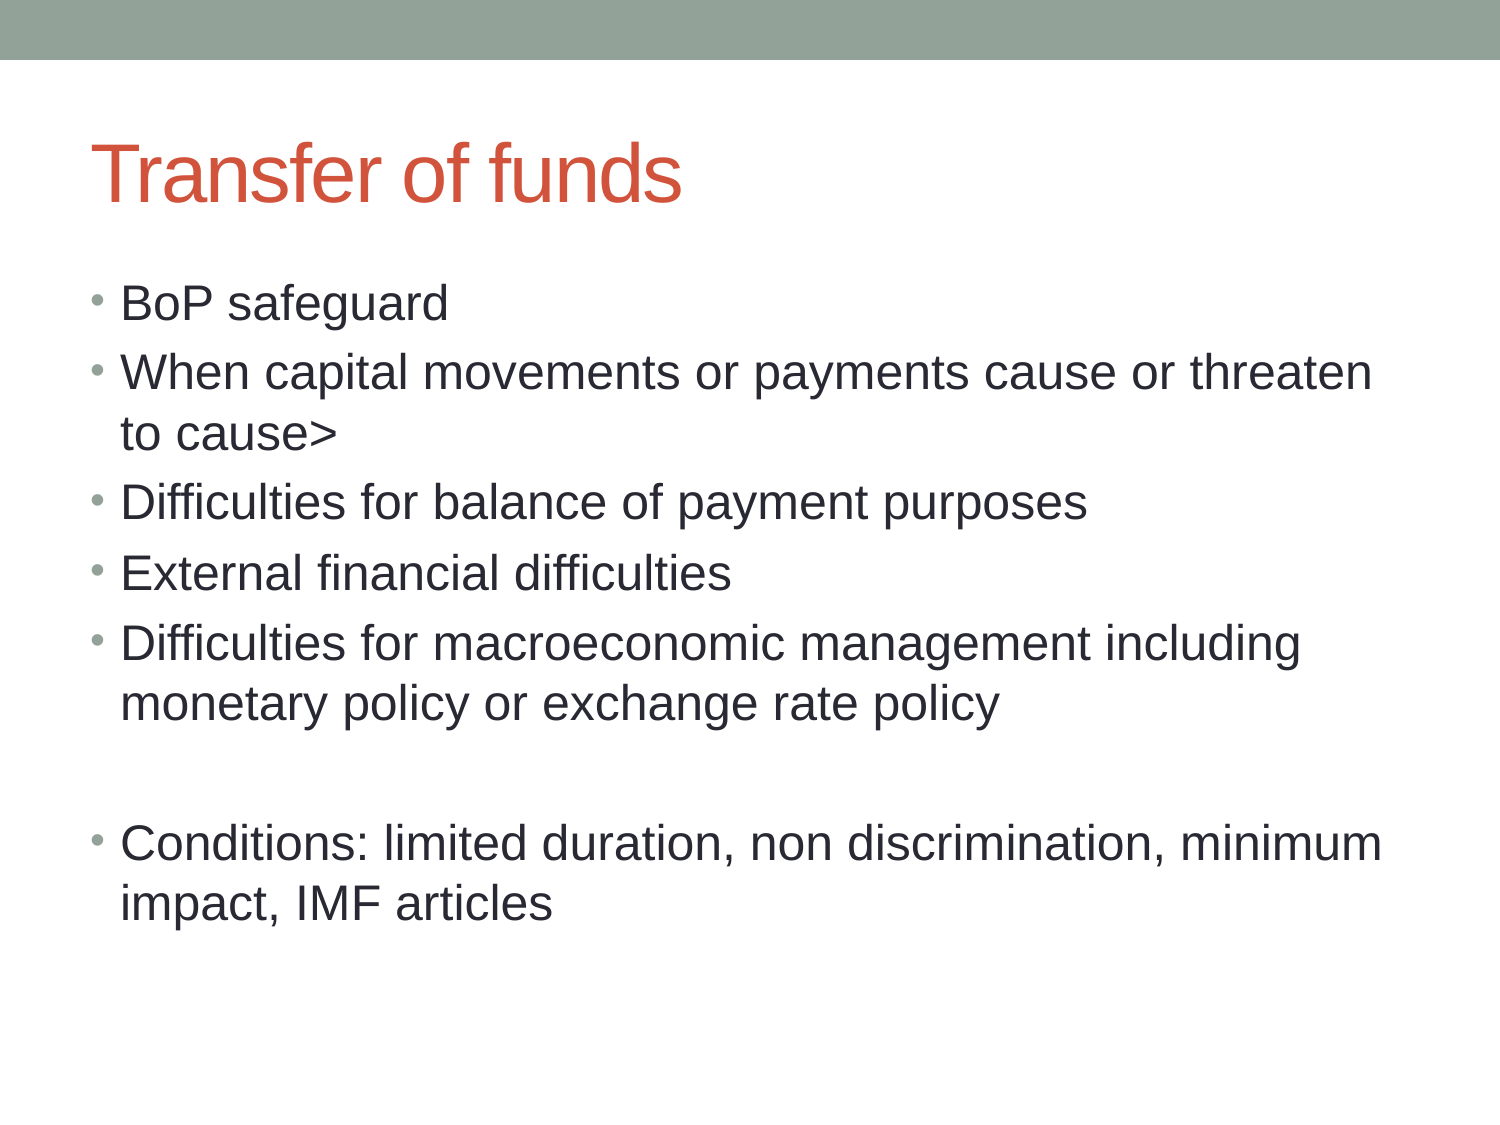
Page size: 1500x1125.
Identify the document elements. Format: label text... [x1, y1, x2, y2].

title Transfer of funds [75, 87, 1425, 250]
list BoP safeguard When capital movements or payments cause or threaten to cause> Difficulties for balance of payment purposes External financial difficulties Difficulties for macroeconomic management including monetary policy or exchange rate policy Conditions: limited duration, non discrimination, minimum impact, IMF articles [75, 262, 1425, 1063]
